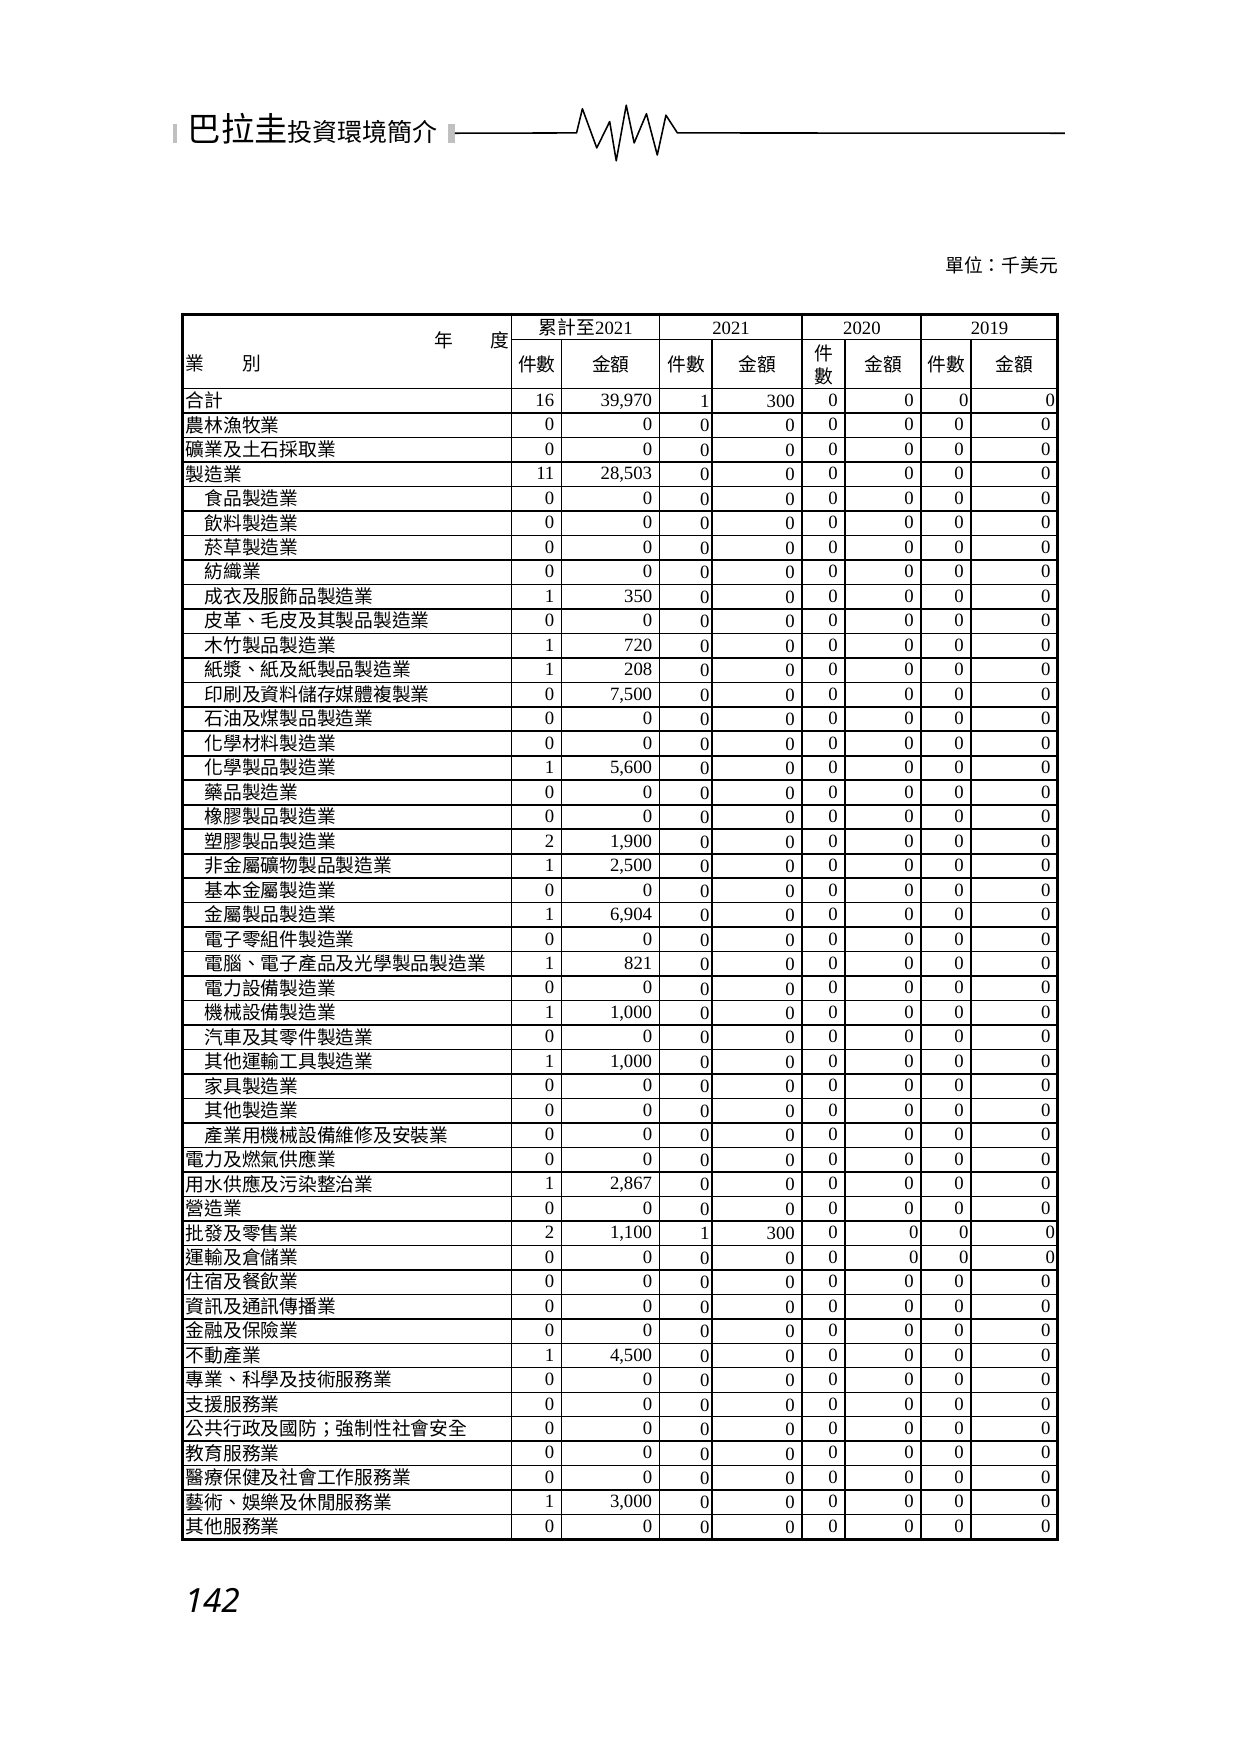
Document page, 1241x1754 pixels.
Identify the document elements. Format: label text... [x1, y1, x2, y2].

table_cell 0 [660, 1466, 711, 1489]
table_cell 0 [922, 1515, 970, 1538]
table_cell 0 [803, 438, 844, 461]
table_cell 公共行政及國防；強制性社會安全 [184, 1417, 511, 1440]
table_cell 0 [512, 1393, 561, 1416]
table_cell 0 [803, 659, 844, 681]
table_cell 0 [713, 903, 801, 926]
table_cell 0 [972, 634, 1056, 657]
table_cell 0 [512, 1075, 561, 1098]
table_cell 0 [803, 732, 844, 755]
table_cell 0 [803, 1222, 844, 1244]
table_cell 0 [803, 389, 844, 412]
table_cell 住宿及餐飲業 [184, 1271, 511, 1293]
table_cell 0 [660, 1246, 711, 1269]
table_cell 專業、科學及技術服務業 [184, 1368, 511, 1391]
table_cell 0 [713, 1197, 801, 1220]
table_cell 其他服務業 [184, 1515, 511, 1538]
table_cell 0 [922, 1295, 970, 1318]
table_cell 11 [512, 463, 561, 486]
table_cell 1 [512, 952, 561, 975]
table_cell 0 [922, 806, 970, 828]
table_cell 0 [972, 1271, 1056, 1293]
table_cell 菸草製造業 [184, 536, 511, 559]
table_cell 0 [922, 781, 970, 804]
table_cell 0 [922, 610, 970, 632]
table_cell 0 [803, 536, 844, 559]
table_cell 0 [972, 585, 1056, 608]
table_cell 0 [562, 806, 659, 828]
table_cell 0 [846, 512, 920, 534]
table_cell 0 [803, 1320, 844, 1342]
table_cell 0 [660, 610, 711, 632]
table_cell 木竹製品製造業 [184, 634, 511, 657]
table_cell 0 [922, 414, 970, 437]
table_cell 0 [922, 1124, 970, 1147]
table_cell 0 [713, 414, 801, 437]
table_cell 0 [562, 536, 659, 559]
table_cell 0 [846, 487, 920, 510]
table_cell 0 [922, 1442, 970, 1465]
table_cell 印刷及資料儲存媒體複製業 [184, 683, 511, 706]
table_cell 0 [512, 683, 561, 706]
table_cell 0 [713, 1417, 801, 1440]
table_cell 0 [846, 1442, 920, 1465]
table_cell 金額 [972, 340, 1056, 388]
table_cell 其他運輸工具製造業 [184, 1050, 511, 1073]
table_header 2020 [803, 316, 920, 339]
table_cell 0 [562, 1271, 659, 1293]
table_cell 0 [922, 1368, 970, 1391]
table_cell 0 [846, 683, 920, 706]
table_cell 0 [512, 512, 561, 534]
table_cell 1 [660, 389, 711, 412]
table_cell 0 [660, 708, 711, 730]
table_cell 0 [846, 561, 920, 583]
table_cell 0 [972, 438, 1056, 461]
table_cell 0 [713, 1344, 801, 1367]
table_cell 0 [972, 1295, 1056, 1318]
table_cell 0 [713, 1491, 801, 1514]
table_cell 0 [713, 634, 801, 657]
table_cell 0 [562, 414, 659, 437]
table_cell 0 [803, 463, 844, 486]
table_cell 16 [512, 389, 561, 412]
table_cell 0 [512, 1320, 561, 1342]
table_cell 0 [803, 1173, 844, 1196]
table_cell 0 [660, 1197, 711, 1220]
table_cell 0 [972, 1466, 1056, 1489]
table_cell 0 [512, 1246, 561, 1269]
table_cell 0 [922, 977, 970, 1000]
table_cell 電腦、電子產品及光學製品製造業 [184, 952, 511, 975]
table_cell 化學製品製造業 [184, 757, 511, 779]
table_cell 0 [562, 561, 659, 583]
table_cell 0 [713, 1515, 801, 1538]
table_cell 821 [562, 952, 659, 975]
table_cell 0 [803, 977, 844, 1000]
table_cell 0 [846, 585, 920, 608]
table_cell 0 [713, 1393, 801, 1416]
table_cell 350 [562, 585, 659, 608]
table_cell 0 [713, 1148, 801, 1171]
table_cell 0 [972, 879, 1056, 902]
table_cell 0 [562, 1246, 659, 1269]
table_cell 0 [972, 855, 1056, 877]
table_cell 0 [660, 487, 711, 510]
table_cell 0 [922, 389, 970, 412]
table_cell 0 [972, 1026, 1056, 1049]
table_cell 金融及保險業 [184, 1320, 511, 1342]
table_cell 0 [803, 952, 844, 975]
table_cell 皮革、毛皮及其製品製造業 [184, 610, 511, 632]
table_cell 0 [922, 561, 970, 583]
table_cell 0 [512, 1124, 561, 1147]
table_cell 0 [713, 855, 801, 877]
table_cell 0 [713, 879, 801, 902]
table_cell 0 [846, 757, 920, 779]
table_cell 1 [512, 585, 561, 608]
table_cell 0 [846, 610, 920, 632]
table_cell 0 [922, 1173, 970, 1196]
table_cell 0 [846, 1393, 920, 1416]
table_cell 金額 [713, 340, 801, 388]
table_cell 0 [972, 1320, 1056, 1342]
table_cell 塑膠製品製造業 [184, 830, 511, 853]
table_cell 0 [803, 1368, 844, 1391]
table_cell 0 [922, 1491, 970, 1514]
table_cell 0 [512, 1368, 561, 1391]
table_cell 0 [660, 1295, 711, 1318]
table_cell 藝術、娛樂及休閒服務業 [184, 1491, 511, 1514]
table_cell 運輸及倉儲業 [184, 1246, 511, 1269]
table_cell 0 [803, 1197, 844, 1220]
table_cell 0 [922, 536, 970, 559]
table_cell 0 [512, 1515, 561, 1538]
table_cell 0 [972, 1075, 1056, 1098]
table_cell 0 [922, 1344, 970, 1367]
table_cell 0 [562, 1075, 659, 1098]
table_cell 0 [660, 855, 711, 877]
table_cell 家具製造業 [184, 1075, 511, 1098]
table_cell 1,100 [562, 1222, 659, 1244]
table_cell 0 [972, 487, 1056, 510]
table_cell 0 [803, 757, 844, 779]
table_cell 0 [562, 1466, 659, 1489]
table_cell 0 [972, 512, 1056, 534]
table_cell 0 [660, 879, 711, 902]
table_cell 0 [972, 1368, 1056, 1391]
table_header 2019 [922, 316, 1056, 339]
table_cell 0 [972, 1197, 1056, 1220]
table_cell 0 [972, 1173, 1056, 1196]
table_cell 0 [803, 855, 844, 877]
table_cell 0 [512, 1295, 561, 1318]
table_cell 金額 [562, 340, 659, 388]
table_cell 0 [922, 708, 970, 730]
table_cell 基本金屬製造業 [184, 879, 511, 902]
table_cell 0 [660, 1417, 711, 1440]
table_cell 0 [972, 414, 1056, 437]
table_cell 0 [846, 1001, 920, 1024]
table_cell 0 [562, 438, 659, 461]
table_cell 0 [922, 1246, 970, 1269]
table_cell 0 [713, 610, 801, 632]
table_header 累計至2021 [512, 316, 659, 339]
table_cell 0 [972, 1393, 1056, 1416]
table_cell 0 [562, 879, 659, 902]
table_cell 0 [922, 732, 970, 755]
table_cell 0 [922, 855, 970, 877]
table_cell 非金屬礦物製品製造業 [184, 855, 511, 877]
table_cell 0 [972, 1148, 1056, 1171]
table_cell 0 [803, 1466, 844, 1489]
table_cell 0 [512, 1466, 561, 1489]
table_cell 0 [660, 512, 711, 534]
table_cell 0 [972, 561, 1056, 583]
table_cell 0 [512, 781, 561, 804]
table_cell 1 [660, 1222, 711, 1244]
table_cell 用水供應及污染整治業 [184, 1173, 511, 1196]
table_cell 0 [846, 1148, 920, 1171]
table_cell 0 [713, 1368, 801, 1391]
table_cell 0 [846, 414, 920, 437]
table_cell 0 [660, 1050, 711, 1073]
table_cell 0 [972, 1099, 1056, 1122]
table_cell 0 [562, 1442, 659, 1465]
table_cell 0 [660, 903, 711, 926]
table_cell 紙漿、紙及紙製品製造業 [184, 659, 511, 681]
table_cell 0 [846, 879, 920, 902]
table_cell 紡織業 [184, 561, 511, 583]
table_cell 0 [846, 781, 920, 804]
table_cell 0 [512, 536, 561, 559]
table_cell 0 [713, 1026, 801, 1049]
table_cell 石油及煤製品製造業 [184, 708, 511, 730]
table_cell 支援服務業 [184, 1393, 511, 1416]
table_cell 0 [803, 830, 844, 853]
table_cell 0 [660, 1368, 711, 1391]
table_cell 1 [512, 1001, 561, 1024]
table_cell 0 [713, 1173, 801, 1196]
table_cell 0 [713, 1466, 801, 1489]
table_cell 0 [803, 487, 844, 510]
table_cell 0 [922, 1417, 970, 1440]
table_cell 0 [922, 634, 970, 657]
table_cell 0 [972, 1515, 1056, 1538]
table_cell 金屬製品製造業 [184, 903, 511, 926]
table_cell 不動產業 [184, 1344, 511, 1367]
table_cell 金額 [846, 340, 920, 388]
table_cell 醫療保健及社會工作服務業 [184, 1466, 511, 1489]
table_cell 0 [713, 1050, 801, 1073]
table_cell 0 [972, 610, 1056, 632]
table_cell 0 [803, 1148, 844, 1171]
table_cell 0 [922, 1075, 970, 1098]
table_cell 1 [512, 1050, 561, 1073]
table_cell 2,500 [562, 855, 659, 877]
table_cell 0 [922, 1271, 970, 1293]
table_cell 0 [803, 903, 844, 926]
table_cell 0 [660, 1271, 711, 1293]
table_cell 農林漁牧業 [184, 414, 511, 437]
table_cell 0 [713, 512, 801, 534]
table_cell 0 [713, 952, 801, 975]
table_cell 0 [660, 561, 711, 583]
table_cell 1 [512, 903, 561, 926]
table_cell 0 [972, 1001, 1056, 1024]
table_cell 0 [972, 1344, 1056, 1367]
table_cell 0 [846, 1368, 920, 1391]
table_cell 0 [922, 1197, 970, 1220]
table_cell 1 [512, 855, 561, 877]
table_cell 0 [803, 781, 844, 804]
table_cell 0 [803, 1001, 844, 1024]
table_cell 0 [512, 1026, 561, 1049]
table_cell 7,500 [562, 683, 659, 706]
table_cell 0 [512, 1197, 561, 1220]
table_cell 0 [562, 1295, 659, 1318]
table_cell 0 [972, 1050, 1056, 1073]
table_cell 0 [512, 928, 561, 951]
table_cell 0 [660, 659, 711, 681]
table_cell 0 [660, 806, 711, 828]
table_cell 0 [713, 830, 801, 853]
table_cell 資訊及通訊傳播業 [184, 1295, 511, 1318]
table_cell 0 [660, 463, 711, 486]
table_cell 0 [922, 952, 970, 975]
table_cell 0 [660, 1124, 711, 1147]
table_cell 0 [846, 977, 920, 1000]
table_cell 0 [713, 487, 801, 510]
table_cell 0 [512, 806, 561, 828]
table_cell 0 [713, 732, 801, 755]
table_cell 0 [972, 757, 1056, 779]
table_cell 0 [660, 830, 711, 853]
table_cell 0 [846, 1246, 920, 1269]
table_cell 0 [846, 536, 920, 559]
table_cell 1,900 [562, 830, 659, 853]
table_cell 0 [660, 952, 711, 975]
table_cell 0 [803, 806, 844, 828]
table_cell 0 [803, 1295, 844, 1318]
table_cell 0 [803, 708, 844, 730]
table_cell 0 [922, 1001, 970, 1024]
table_cell 0 [512, 1099, 561, 1122]
table_cell 批發及零售業 [184, 1222, 511, 1244]
table_cell 件數 [512, 340, 561, 388]
table_cell 0 [846, 1075, 920, 1098]
table_cell 0 [562, 708, 659, 730]
table_cell 208 [562, 659, 659, 681]
table_cell 0 [660, 438, 711, 461]
table_cell 1 [512, 757, 561, 779]
table_cell 0 [713, 928, 801, 951]
table_cell 0 [972, 977, 1056, 1000]
table_cell 0 [713, 683, 801, 706]
table_cell 0 [846, 1515, 920, 1538]
table_cell 0 [512, 732, 561, 755]
table_cell 0 [660, 1075, 711, 1098]
table_cell 0 [803, 414, 844, 437]
table_cell 0 [803, 928, 844, 951]
table_cell 0 [512, 879, 561, 902]
table_cell 0 [660, 1393, 711, 1416]
table_cell 0 [846, 659, 920, 681]
table_cell 0 [660, 1442, 711, 1465]
table_header 2021 [660, 316, 801, 339]
table_cell 0 [846, 1124, 920, 1147]
table_cell 0 [512, 1442, 561, 1465]
table_cell 0 [660, 536, 711, 559]
table_cell 產業用機械設備維修及安裝業 [184, 1124, 511, 1147]
table_cell 0 [660, 928, 711, 951]
table_cell 0 [562, 1099, 659, 1122]
table_cell 0 [660, 1491, 711, 1514]
table_cell 0 [512, 610, 561, 632]
table_cell 0 [972, 1491, 1056, 1514]
table_header 年 度 業 別 [184, 316, 511, 388]
table_cell 0 [922, 928, 970, 951]
table_cell 化學材料製造業 [184, 732, 511, 755]
table_cell 2 [512, 1222, 561, 1244]
table_cell 0 [846, 1173, 920, 1196]
table_cell 0 [803, 1075, 844, 1098]
table_cell 0 [660, 1148, 711, 1171]
table_cell 0 [562, 928, 659, 951]
table_cell 0 [660, 781, 711, 804]
table_cell 0 [922, 1026, 970, 1049]
table_cell 0 [713, 806, 801, 828]
table_cell 0 [972, 903, 1056, 926]
table_cell 0 [562, 1393, 659, 1416]
table_cell 0 [972, 928, 1056, 951]
table_cell 1 [512, 659, 561, 681]
table_cell 0 [562, 781, 659, 804]
table_cell 0 [713, 1124, 801, 1147]
table_cell 0 [803, 683, 844, 706]
table_cell 0 [562, 1026, 659, 1049]
table_cell 0 [846, 1222, 920, 1244]
table_cell 0 [972, 1246, 1056, 1269]
table_cell 0 [922, 512, 970, 534]
table_cell 3,000 [562, 1491, 659, 1514]
table_cell 0 [922, 1222, 970, 1244]
table_cell 0 [803, 585, 844, 608]
table_cell 0 [562, 732, 659, 755]
table_cell 0 [512, 1271, 561, 1293]
table_cell 0 [846, 903, 920, 926]
table_cell 0 [713, 1001, 801, 1024]
table_cell 0 [803, 634, 844, 657]
table_cell 0 [846, 708, 920, 730]
table_cell 0 [803, 879, 844, 902]
table_cell 0 [803, 1393, 844, 1416]
table_cell 5,600 [562, 757, 659, 779]
text 單位：千美元 [183, 250, 1058, 277]
table_cell 0 [660, 1515, 711, 1538]
table_cell 0 [972, 463, 1056, 486]
table_cell 0 [922, 830, 970, 853]
table_cell 0 [562, 1515, 659, 1538]
table_cell 0 [713, 781, 801, 804]
table_cell 0 [846, 1271, 920, 1293]
table_cell 0 [713, 561, 801, 583]
table_cell 0 [846, 1466, 920, 1489]
table_cell 0 [660, 585, 711, 608]
table_cell 0 [846, 389, 920, 412]
table_cell 0 [972, 806, 1056, 828]
table_cell 電力設備製造業 [184, 977, 511, 1000]
table_cell 0 [972, 683, 1056, 706]
table_cell 0 [803, 1246, 844, 1269]
table_cell 1 [512, 1491, 561, 1514]
table_cell 0 [922, 1148, 970, 1171]
table_cell 0 [713, 1271, 801, 1293]
table_cell 0 [846, 1344, 920, 1367]
table_cell 0 [846, 855, 920, 877]
table_cell 0 [846, 952, 920, 975]
table_cell 0 [846, 1197, 920, 1220]
table_cell 0 [713, 659, 801, 681]
table_cell 0 [713, 585, 801, 608]
table_cell 39,970 [562, 389, 659, 412]
table_cell 1,000 [562, 1001, 659, 1024]
table_cell 0 [972, 952, 1056, 975]
table_cell 0 [846, 1320, 920, 1342]
table_cell 0 [562, 610, 659, 632]
table_cell 0 [803, 1417, 844, 1440]
table_cell 0 [562, 1320, 659, 1342]
table_cell 0 [562, 1368, 659, 1391]
table_cell 件數 [803, 340, 844, 388]
table_cell 0 [922, 1466, 970, 1489]
table_cell 藥品製造業 [184, 781, 511, 804]
table_cell 1 [512, 1173, 561, 1196]
table_cell 0 [512, 414, 561, 437]
table_cell 電力及燃氣供應業 [184, 1148, 511, 1171]
table_cell 0 [803, 1124, 844, 1147]
table_cell 0 [512, 1148, 561, 1171]
table_cell 0 [846, 463, 920, 486]
table_cell 0 [803, 1050, 844, 1073]
table_cell 0 [713, 1099, 801, 1122]
table_cell 0 [846, 634, 920, 657]
table_cell 0 [660, 1001, 711, 1024]
table_cell 件數 [660, 340, 711, 388]
table_cell 0 [660, 757, 711, 779]
table_cell 機械設備製造業 [184, 1001, 511, 1024]
table_cell 0 [972, 1417, 1056, 1440]
table_cell 0 [713, 1075, 801, 1098]
table_cell 0 [803, 1099, 844, 1122]
table_cell 0 [512, 1417, 561, 1440]
table_cell 0 [803, 1491, 844, 1514]
table_cell 0 [660, 1026, 711, 1049]
table_cell 0 [846, 1491, 920, 1514]
table_cell 0 [922, 757, 970, 779]
table_cell 0 [512, 438, 561, 461]
table_cell 0 [562, 512, 659, 534]
table_cell 0 [713, 1442, 801, 1465]
table_cell 教育服務業 [184, 1442, 511, 1465]
table_cell 0 [846, 438, 920, 461]
table_cell 28,503 [562, 463, 659, 486]
table_cell 0 [713, 1295, 801, 1318]
table_cell 0 [562, 1124, 659, 1147]
table_cell 0 [972, 781, 1056, 804]
table_cell 0 [972, 536, 1056, 559]
table_cell 其他製造業 [184, 1099, 511, 1122]
table_cell 0 [972, 830, 1056, 853]
table_cell 0 [922, 683, 970, 706]
table_cell 0 [803, 1515, 844, 1538]
table_cell 0 [846, 1026, 920, 1049]
table_cell 0 [922, 903, 970, 926]
table_cell 0 [713, 977, 801, 1000]
table_cell 0 [922, 1099, 970, 1122]
table_cell 製造業 [184, 463, 511, 486]
table_cell 720 [562, 634, 659, 657]
table_cell 0 [803, 1026, 844, 1049]
table_cell 0 [922, 463, 970, 486]
table_cell 成衣及服飾品製造業 [184, 585, 511, 608]
table_cell 0 [713, 708, 801, 730]
table_cell 0 [660, 1099, 711, 1122]
table_cell 2 [512, 830, 561, 853]
table_cell 0 [922, 879, 970, 902]
table_cell 300 [713, 389, 801, 412]
table_cell 0 [972, 389, 1056, 412]
table_cell 0 [660, 683, 711, 706]
table_cell 0 [922, 1393, 970, 1416]
table_cell 0 [922, 659, 970, 681]
table_cell 0 [972, 1222, 1056, 1244]
table_cell 0 [562, 1148, 659, 1171]
table_cell 0 [660, 1344, 711, 1367]
table_cell 0 [922, 585, 970, 608]
table_cell 6,904 [562, 903, 659, 926]
table_cell 0 [803, 512, 844, 534]
table_cell 2,867 [562, 1173, 659, 1196]
table_cell 1 [512, 634, 561, 657]
table_cell 0 [562, 977, 659, 1000]
table_cell 0 [562, 1417, 659, 1440]
table_cell 0 [512, 977, 561, 1000]
table_cell 0 [713, 1320, 801, 1342]
table_cell 0 [972, 732, 1056, 755]
table_cell 0 [846, 732, 920, 755]
table_cell 汽車及其零件製造業 [184, 1026, 511, 1049]
table_cell 電子零組件製造業 [184, 928, 511, 951]
table_cell 0 [972, 1442, 1056, 1465]
table_cell 0 [846, 1295, 920, 1318]
table_cell 0 [803, 610, 844, 632]
table_cell 1,000 [562, 1050, 659, 1073]
table_cell 0 [660, 634, 711, 657]
table_cell 0 [803, 561, 844, 583]
table_cell 0 [846, 1417, 920, 1440]
table_cell 0 [846, 830, 920, 853]
table_cell 礦業及土石採取業 [184, 438, 511, 461]
table_cell 0 [803, 1271, 844, 1293]
table_cell 0 [660, 1320, 711, 1342]
table_cell 0 [562, 487, 659, 510]
table_cell 件數 [922, 340, 970, 388]
table_cell 0 [512, 561, 561, 583]
table_cell 0 [972, 1124, 1056, 1147]
table_cell 0 [846, 1050, 920, 1073]
table_cell 0 [713, 463, 801, 486]
table_cell 飲料製造業 [184, 512, 511, 534]
table_cell 合計 [184, 389, 511, 412]
table_cell 1 [512, 1344, 561, 1367]
table_cell 0 [803, 1442, 844, 1465]
table_cell 0 [922, 438, 970, 461]
table_cell 0 [660, 1173, 711, 1196]
table_cell 300 [713, 1222, 801, 1244]
table_cell 食品製造業 [184, 487, 511, 510]
table_cell 0 [846, 928, 920, 951]
table_cell 0 [713, 757, 801, 779]
table_cell 0 [713, 536, 801, 559]
table_cell 0 [846, 806, 920, 828]
table_cell 0 [922, 1320, 970, 1342]
table_cell 0 [713, 438, 801, 461]
table_cell 0 [660, 732, 711, 755]
table_cell 0 [972, 659, 1056, 681]
table_cell 0 [713, 1246, 801, 1269]
table_cell 0 [972, 708, 1056, 730]
table_cell 0 [660, 977, 711, 1000]
table_cell 橡膠製品製造業 [184, 806, 511, 828]
table_cell 0 [922, 487, 970, 510]
table_cell 0 [846, 1099, 920, 1122]
table_cell 0 [803, 1344, 844, 1367]
table_cell 0 [512, 487, 561, 510]
table_cell 4,500 [562, 1344, 659, 1367]
table_cell 營造業 [184, 1197, 511, 1220]
table_cell 0 [922, 1050, 970, 1073]
table_cell 0 [562, 1197, 659, 1220]
table_cell 0 [512, 708, 561, 730]
table_cell 0 [660, 414, 711, 437]
